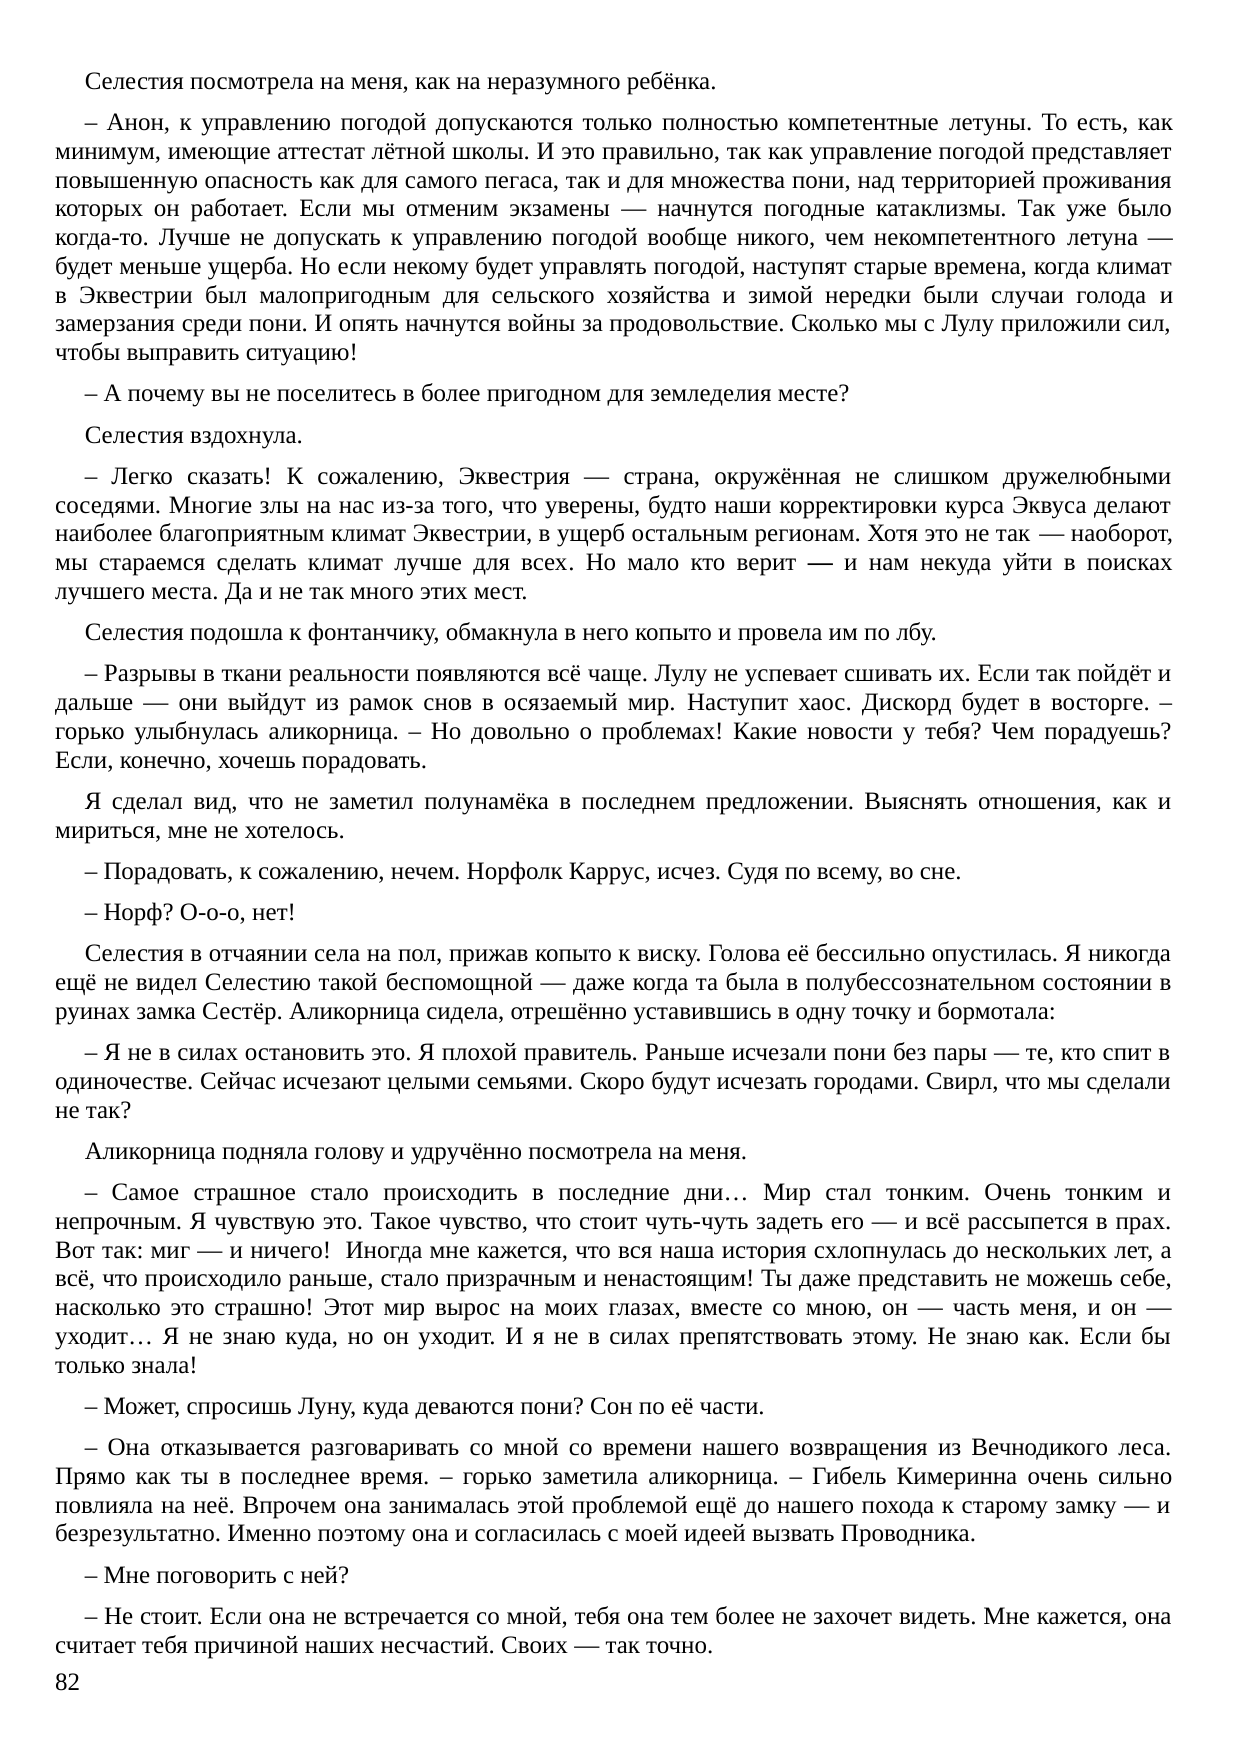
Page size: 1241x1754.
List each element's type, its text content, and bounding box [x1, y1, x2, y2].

text Селестия в отчаянии села на пол, прижав копыто к виску. Голова её бессильно опустилась. Я никогда ещё не видел Селестию такой беспомощной — даже когда та была в полубессознательном состоянии в руинах замка Сестёр. Аликорница сидела, отрешённо уставившись в одну точку и бормотала: [55, 938, 1173, 1025]
text – Она отказывается разговаривать со мной со времени нашего возвращения из Вечнодикого леса. Прямо как ты в последнее время. – горько заметила аликорница. – Гибель Кимеринна очень сильно повлияла на неё. Впрочем она занималась этой проблемой ещё до нашего похода к старому замку — и безрезультатно. Именно поэтому она и согласилась с моей идеей вызвать Проводника. [55, 1432, 1173, 1547]
text – Самое страшное стало происходить в последние дни… Мир стал тонким. Очень тонким и непрочным. Я чувствую это. Такое чувство, что стоит чуть-чуть задеть его — и всё рассыпется в прах. Вот так: миг — и ничего! Иногда мне кажется, что вся наша история схлопнулась до нескольких лет, а всё, что происходило раньше, стало призрачным и ненастоящим! Ты даже представить не можешь себе, насколько это страшно! Этот мир вырос на моих глазах, вместе со мною, он — часть меня, и он — уходит… Я не знаю куда, но он уходит. И я не в силах препятствовать этому. Не знаю как. Если бы только знала! [55, 1177, 1173, 1378]
text – Разрывы в ткани реальности появляются всё чаще. Лулу не успевает сшивать их. Если так пойдёт и дальше — они выйдут из рамок снов в осязаемый мир. Наступит хаос. Дискорд будет в восторге. – горько улыбнулась аликорница. – Но довольно о проблемах! Какие новости у тебя? Чем порадуешь? Если, конечно, хочешь порадовать. [55, 658, 1173, 773]
text – Не стоит. Если она не встречается со мной, тебя она тем более не захочет видеть. Мне кажется, она считает тебя причиной наших несчастий. Своих — так точно. [55, 1601, 1173, 1658]
text – Норф? О-о-о, нет! [55, 897, 1173, 926]
text – Я не в силах остановить это. Я плохой правитель. Раньше исчезали пони без пары — те, кто спит в одиночестве. Сейчас исчезают целыми семьями. Скоро будут исчезать городами. Свирл, что мы сделали не так? [55, 1037, 1173, 1123]
text Селестия подошла к фонтанчику, обмакнула в него копыто и провела им по лбу. [55, 617, 1173, 646]
text Селестия посмотрела на меня, как на неразумного ребёнка. [55, 66, 1173, 95]
text – А почему вы не поселитесь в более пригодном для земледелия месте? [55, 378, 1173, 407]
text – Легко сказать! К сожалению, Эквестрия — страна, окружённая не слишком дружелюбными соседями. Многие злы на нас из-за того, что уверены, будто наши корректировки курса Эквуса делают наиболее благоприятным климат Эквестрии, в ущерб остальным регионам. Хотя это не так — наоборот, мы стараемся сделать климат лучше для всех. Но мало кто верит — и нам некуда уйти в поисках лучшего места. Да и не так много этих мест. [55, 461, 1173, 605]
text – Может, спросишь Луну, куда деваются пони? Сон по её части. [55, 1391, 1173, 1420]
text Аликорница подняла голову и удручённо посмотрела на меня. [55, 1136, 1173, 1165]
text – Анон, к управлению погодой допускаются только полностью компетентные летуны. То есть, как минимум, имеющие аттестат лётной школы. И это правильно, так как управление погодой представляет повышенную опасность как для самого пегаса, так и для множества пони, над территорией проживания которых он работает. Если мы отменим экзамены — начнутся погодные катаклизмы. Так уже было когда-то. Лучше не допускать к управлению погодой вообще никого, чем некомпетентного летуна — будет меньше ущерба. Но если некому будет управлять погодой, наступят старые времена, когда климат в Эквестрии был малопригодным для сельского хозяйства и зимой нередки были случаи голода и замерзания среди пони. И опять начнутся войны за продовольствие. Сколько мы с Лулу приложили сил, чтобы выправить ситуацию! [55, 107, 1173, 366]
text Селестия вздохнула. [55, 420, 1173, 448]
text Я сделал вид, что не заметил полунамёка в последнем предложении. Выяснять отношения, как и мириться, мне не хотелось. [55, 786, 1173, 843]
text – Мне поговорить с ней? [55, 1560, 1173, 1588]
text – Порадовать, к сожалению, нечем. Норфолк Каррус, исчез. Судя по всему, во сне. [55, 856, 1173, 885]
